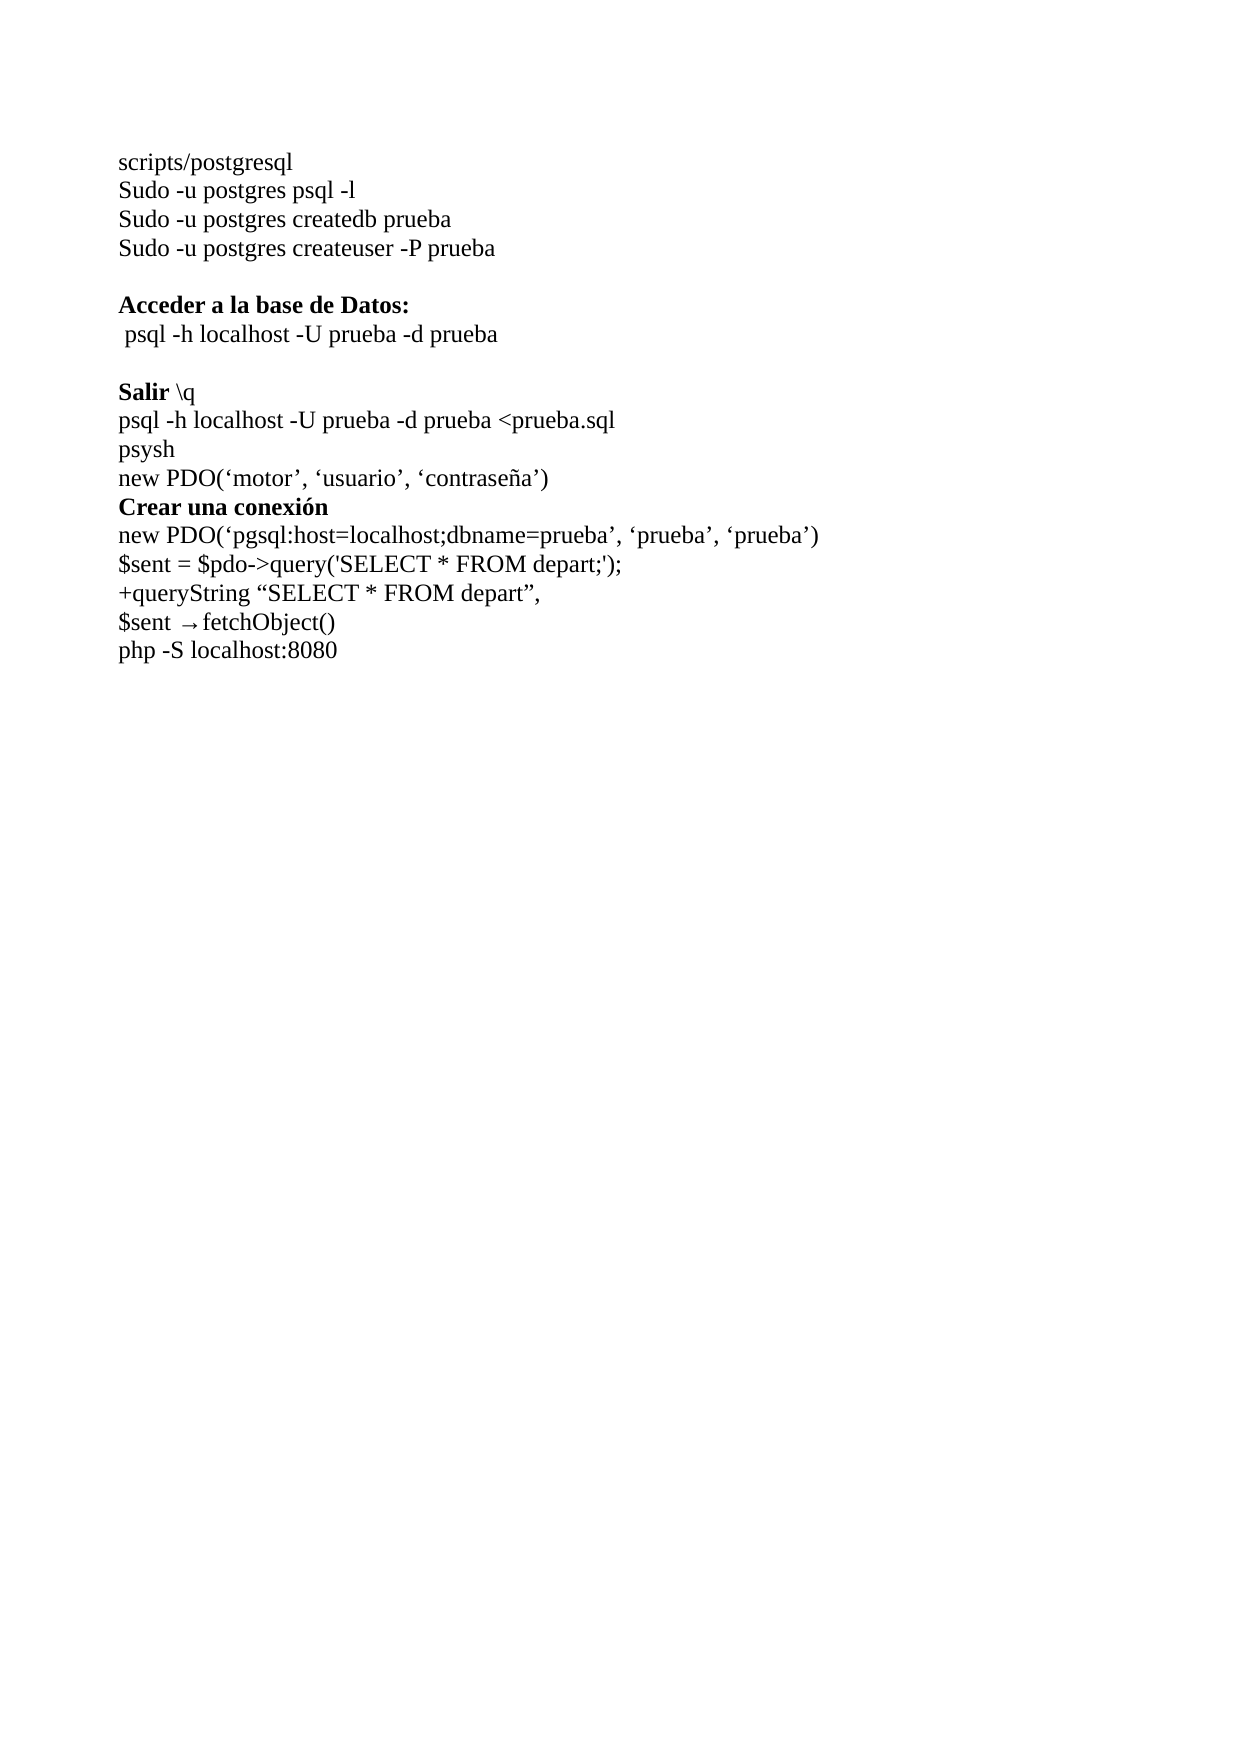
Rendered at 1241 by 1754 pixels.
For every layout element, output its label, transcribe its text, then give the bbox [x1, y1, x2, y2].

text $sent = $pdo->query('SELECT * FROM depart;'); [118, 549, 1122, 578]
text Sudo -u postgres createdb prueba [118, 204, 1122, 233]
text psysh [118, 434, 1122, 463]
text $sent →fetchObject() [118, 607, 1122, 636]
text Sudo -u postgres createuser -P prueba [118, 233, 1122, 262]
text psql -h localhost -U prueba -d prueba <prueba.sql [118, 406, 1122, 434]
text scripts/postgresql [118, 147, 1122, 176]
text +queryString “SELECT * FROM depart”, [118, 578, 1122, 607]
text new PDO(‘pgsql:host=localhost;dbname=prueba’, ‘prueba’, ‘prueba’) [118, 521, 1122, 549]
text Sudo -u postgres psql -l [118, 176, 1122, 204]
text Salir \q [118, 377, 1122, 406]
text Crear una conexión [118, 492, 1122, 521]
text new PDO(‘motor’, ‘usuario’, ‘contraseña’) [118, 463, 1122, 492]
text psql -h localhost -U prueba -d prueba [118, 319, 1122, 348]
text Acceder a la base de Datos: [118, 291, 1122, 319]
text php -S localhost:8080 [118, 636, 1122, 664]
